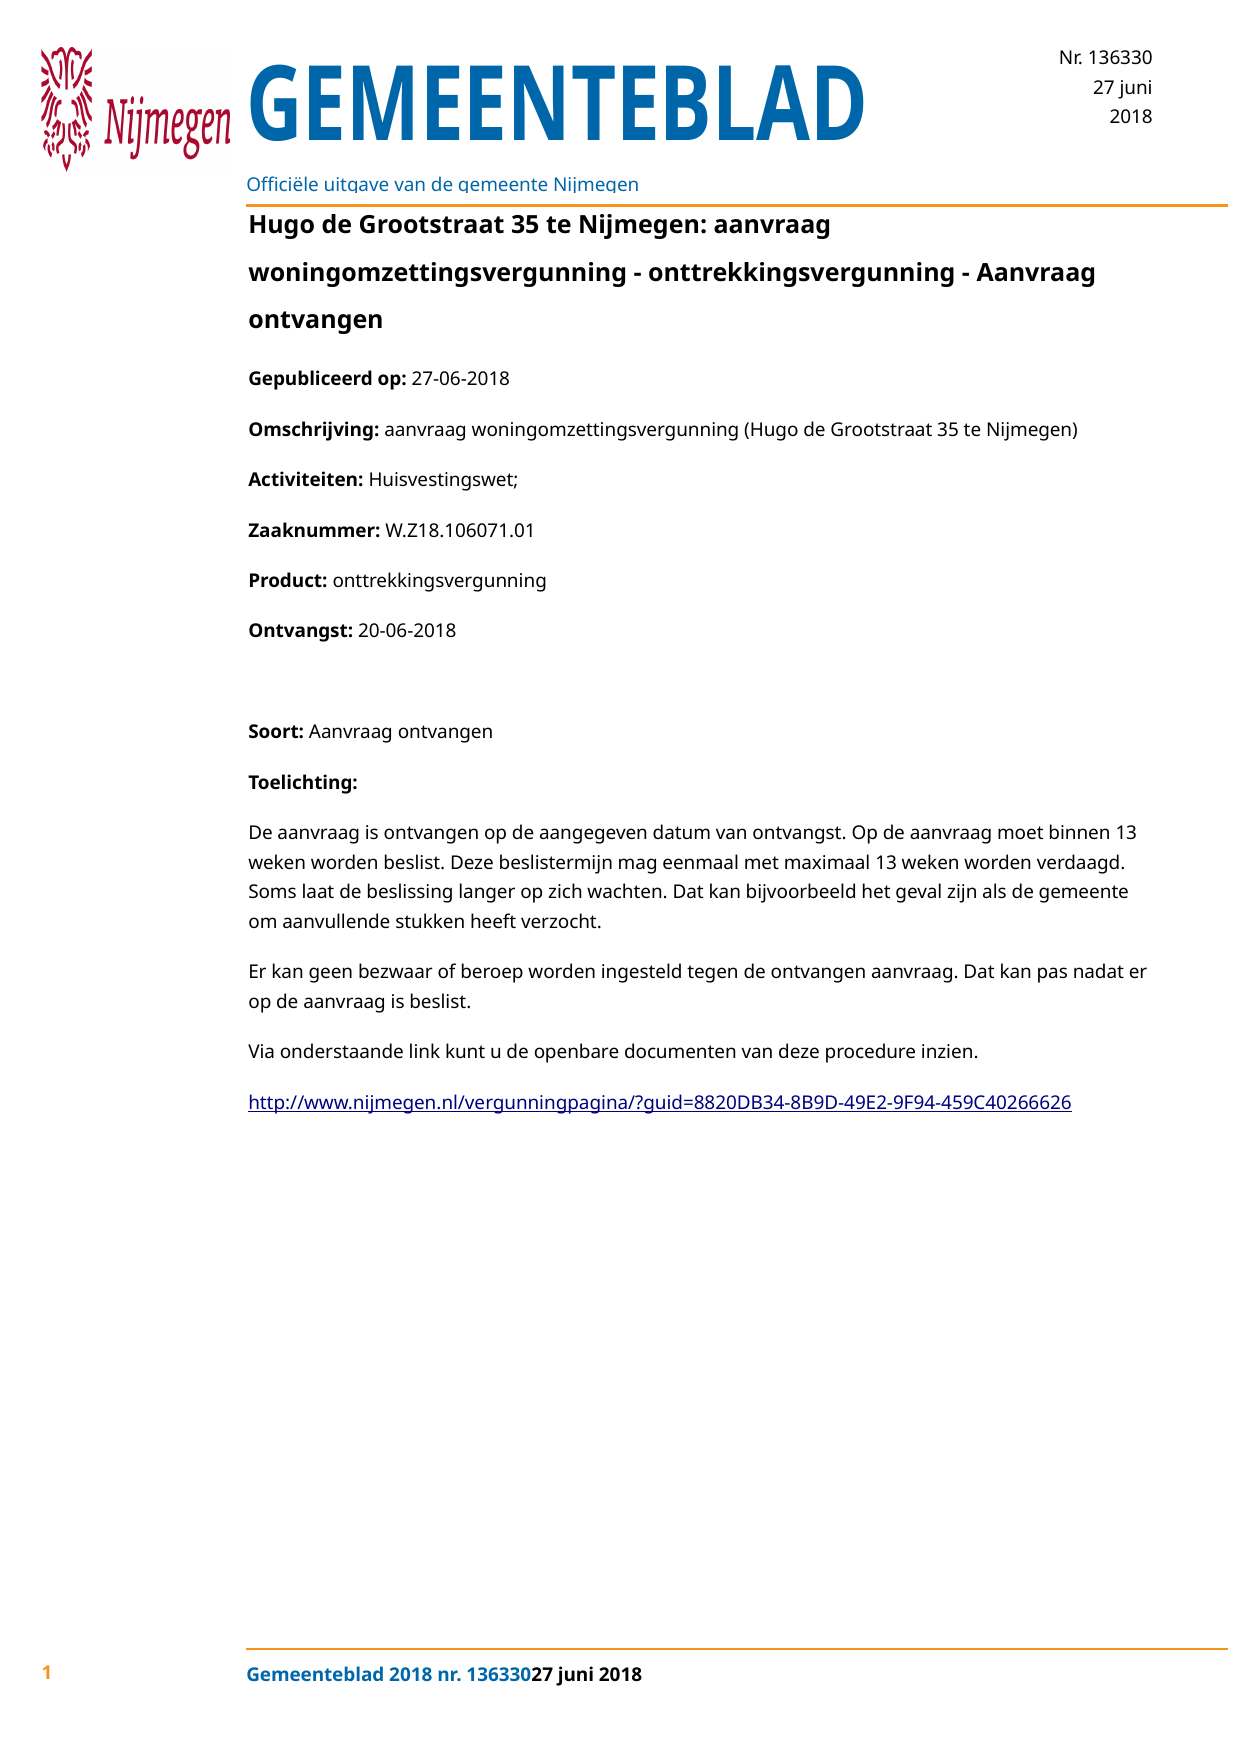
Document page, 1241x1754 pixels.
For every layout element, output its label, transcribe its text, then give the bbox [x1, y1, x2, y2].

text Toelichting: [248, 769, 1152, 794]
text Zaaknummer: W.Z18.106071.01 [248, 517, 1152, 542]
text Hugo de Grootstraat 35 te Nijmegen: aanvraag woningomzettingsvergunning - onttrekkingsvergunning - Aanvraag ontvangen [248, 207, 1152, 336]
text Product: onttrekkingsvergunning [248, 567, 1152, 593]
text Activiteiten: Huisvestingswet; [248, 466, 1152, 492]
text http://www.nijmegen.nl/vergunningpagina/?guid=8820DB34-8B9D-49E2-9F94-459C40266626 [248, 1089, 1152, 1114]
text Er kan geen bezwaar of beroep worden ingesteld tegen de ontvangen aanvraag. Dat kan pas nadat er op de aanvraag is beslist. [248, 958, 1152, 1014]
text Via onderstaande link kunt u de openbare documenten van deze procedure inzien. [248, 1038, 1152, 1064]
text Gepubliceerd op: 27-06-2018 [248, 366, 1152, 391]
picture [41, 47, 231, 172]
text Omschrijving: aanvraag woningomzettingsvergunning (Hugo de Grootstraat 35 te Nijmegen) [248, 416, 1152, 442]
text De aanvraag is ontvangen op de aangegeven datum van ontvangst. Op de aanvraag moet binnen 13 weken worden beslist. Deze beslistermijn mag eenmaal met maximaal 13 weken worden verdaagd. Soms laat de beslissing langer op zich wachten. Dat kan bijvoorbeeld het geval zijn als de gemeente om aanvullende stukken heeft verzocht. [248, 819, 1152, 934]
text Soort: Aanvraag ontvangen [248, 718, 1152, 744]
text Ontvangst: 20-06-2018 [248, 618, 1152, 643]
